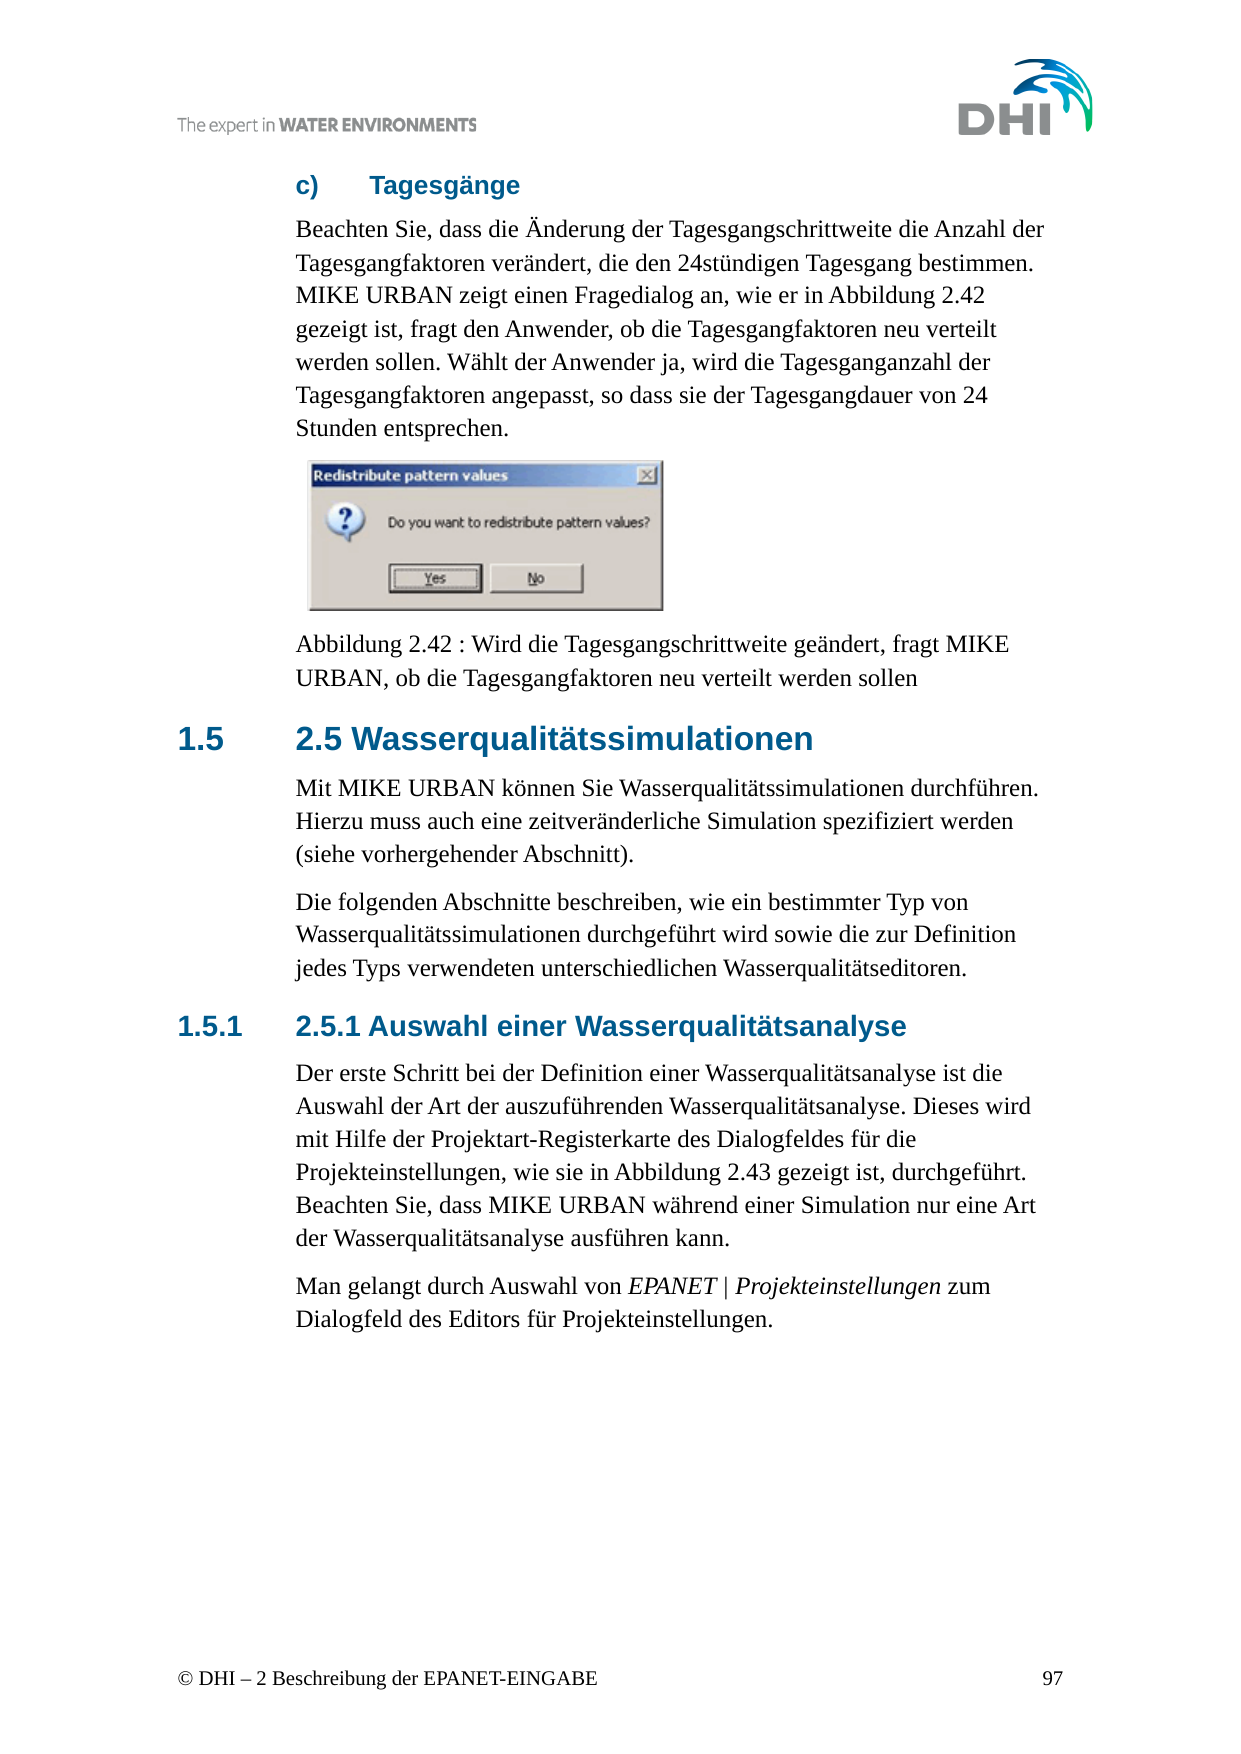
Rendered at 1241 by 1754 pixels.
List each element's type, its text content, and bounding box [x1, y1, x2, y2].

text Abbildung 2.42 : Wird die Tagesgangschrittweite geändert, fragt MIKE URBAN, ob die Tagesgangfaktoren neu verteilt werden sollen [295, 629, 1063, 691]
text Mit MIKE URBAN können Sie Wasserqualitätssimulationen durchführen. Hierzu muss auch eine zeitveränderliche Simulation spezifiziert werden (siehe vorhergehender Abschnitt). [295, 773, 1063, 867]
subtitle 2.5.1 Auswahl einer Wasserqualitätsanalyse [177, 1009, 1063, 1043]
picture [307, 460, 664, 611]
subtitle Tagesgänge [295, 169, 1063, 200]
text Der erste Schritt bei der Definition einer Wasserqualitätsanalyse ist die Auswahl der Art der auszuführenden Wasserqualitätsanalyse. Dieses wird mit Hilfe der Projektart-Registerkarte des Dialogfeldes für die Projekteinstellungen, wie sie in Abbildung 2.43 gezeigt ist, durchgeführt. Beachten Sie, dass MIKE URBAN während einer Simulation nur eine Art der Wasserqualitätsanalyse ausführen kann. [295, 1058, 1063, 1252]
text Beachten Sie, dass die Änderung der Tagesgangschrittweite die Anzahl der Tagesgangfaktoren verändert, die den 24stündigen Tagesgang bestimmen. MIKE URBAN zeigt einen Fragedialog an, wie er in Abbildung 2.42 gezeigt ist, fragt den Anwender, ob die Tagesgangfaktoren neu verteilt werden sollen. Wählt der Anwender ja, wird die Tagesganganzahl der Tagesgangfaktoren angepasst, so dass sie der Tagesgangdauer von 24 Stunden entsprechen. [295, 214, 1063, 441]
picture [177, 117, 477, 135]
picture [958, 59, 1093, 135]
text Die folgenden Abschnitte beschreiben, wie ein bestimmter Typ von Wasserqualitätssimulationen durchgeführt wird sowie die zur Definition jedes Typs verwendeten unterschiedlichen Wasserqualitätseditoren. [295, 887, 1063, 981]
subtitle 2.5 Wasserqualitätssimulationen [177, 719, 1063, 758]
text Man gelangt durch Auswahl von EPANET | Projekteinstellungen zum Dialogfeld des Editors für Projekteinstellungen. [295, 1271, 1063, 1332]
